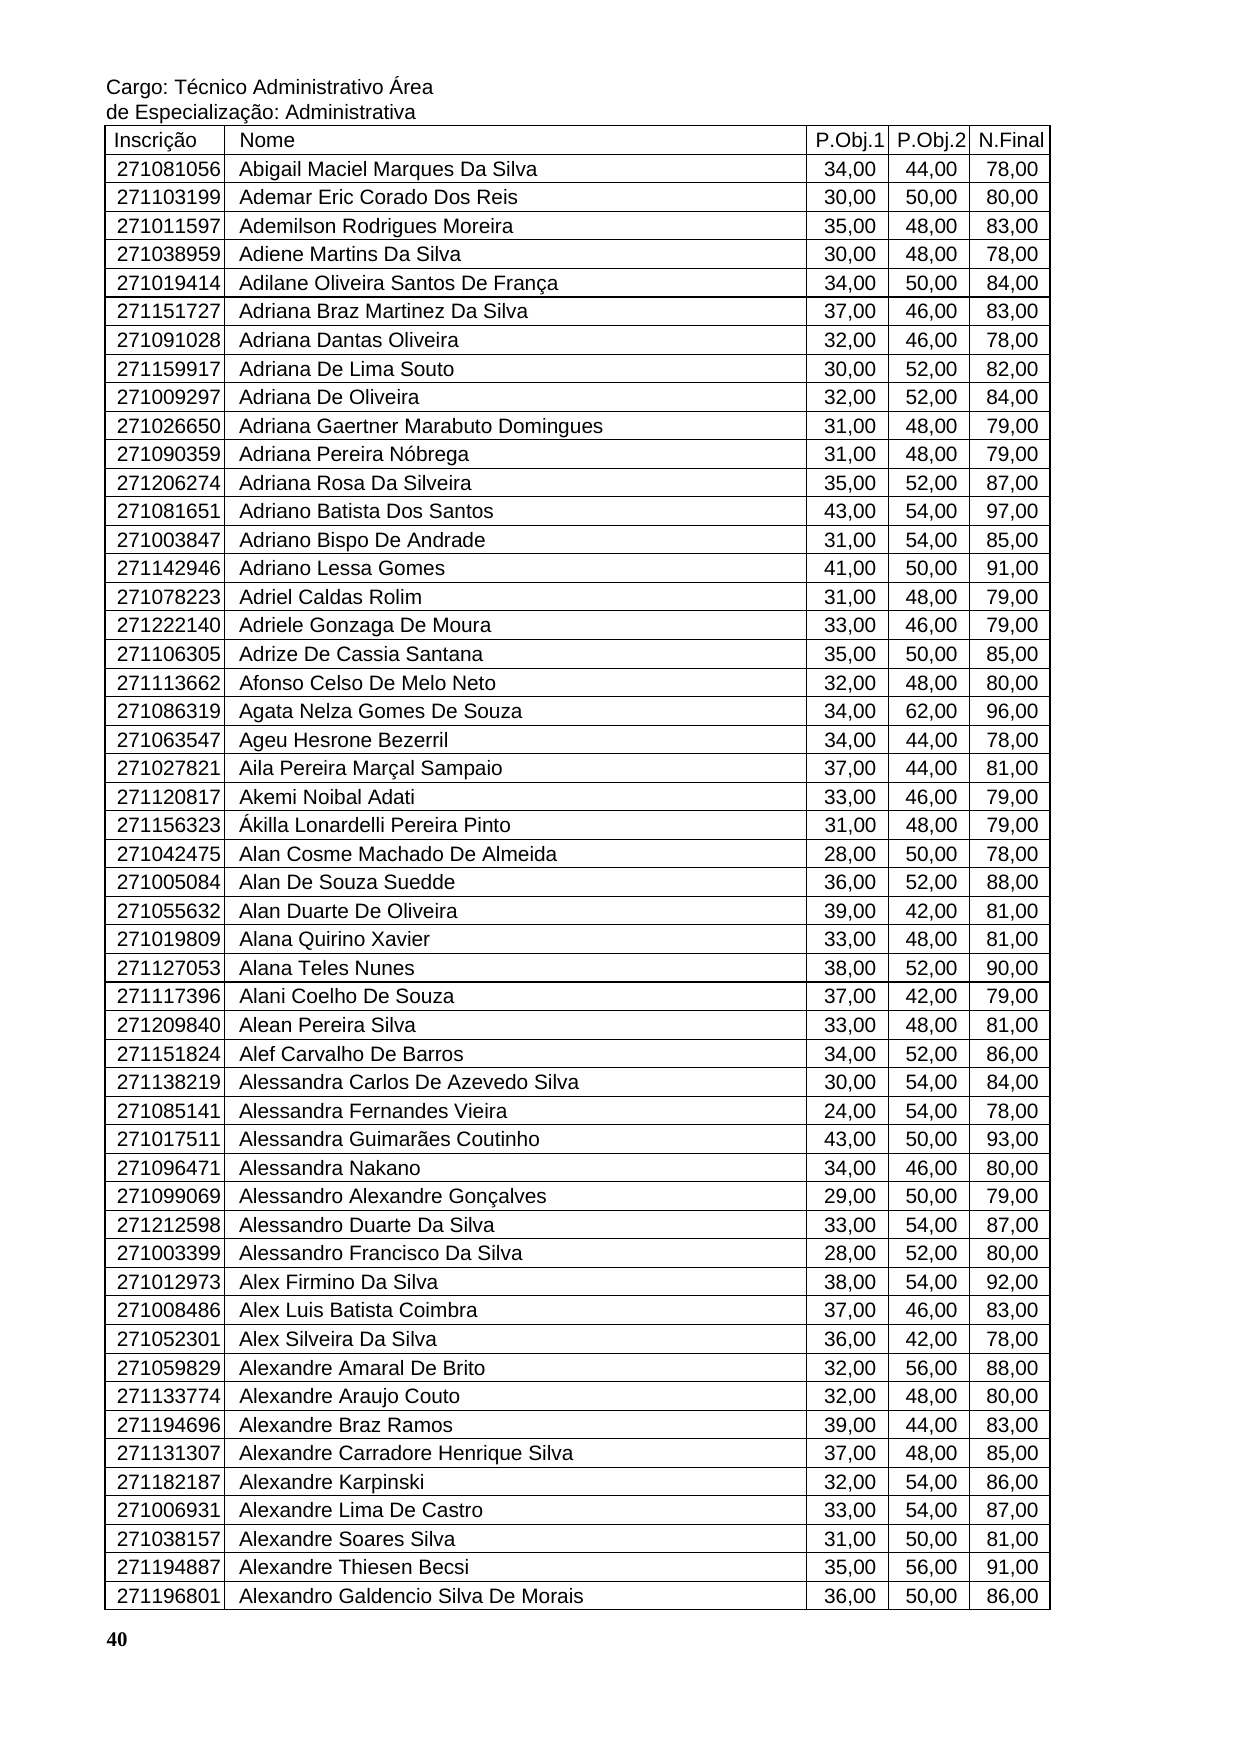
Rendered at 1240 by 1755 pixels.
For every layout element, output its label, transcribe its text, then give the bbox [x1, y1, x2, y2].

table_cell 86,00 [970, 1582, 1049, 1609]
table_cell 271038157 [106, 1525, 224, 1552]
table_cell 37,00 [807, 1296, 888, 1324]
table_cell 271009297 [106, 383, 224, 411]
table_cell 86,00 [970, 1468, 1049, 1495]
table_cell Adriana Dantas Oliveira [225, 326, 806, 353]
table_cell 271003399 [106, 1239, 224, 1267]
table_cell 54,00 [889, 1468, 969, 1495]
table_cell 32,00 [807, 1382, 888, 1409]
table_cell 78,00 [970, 1097, 1049, 1124]
table_cell 50,00 [889, 1182, 969, 1210]
table_cell 46,00 [889, 1296, 969, 1324]
table_cell 84,00 [970, 269, 1049, 296]
table_cell 46,00 [889, 783, 969, 810]
table_cell 87,00 [970, 1496, 1049, 1524]
table_cell 54,00 [889, 1211, 969, 1238]
table_cell Alean Pereira Silva [225, 1011, 806, 1038]
table_cell 50,00 [889, 554, 969, 582]
table_cell 78,00 [970, 155, 1049, 182]
table_cell Alan De Souza Suedde [225, 868, 806, 896]
table_cell 31,00 [807, 526, 888, 553]
table_cell 33,00 [807, 611, 888, 639]
table_cell 34,00 [807, 1040, 888, 1067]
table_cell Adriano Lessa Gomes [225, 554, 806, 582]
table_cell 50,00 [889, 183, 969, 211]
table_cell 43,00 [807, 1125, 888, 1153]
table_cell 48,00 [889, 412, 969, 439]
table_cell 79,00 [970, 440, 1049, 468]
table_cell 271103199 [106, 183, 224, 211]
table_cell Aila Pereira Marçal Sampaio [225, 754, 806, 782]
table_cell Alani Coelho De Souza [225, 983, 806, 1010]
table_cell 83,00 [970, 1296, 1049, 1324]
table_cell 37,00 [807, 983, 888, 1010]
table_cell 48,00 [889, 1439, 969, 1467]
table_header Inscrição [106, 126, 224, 154]
table_cell 36,00 [807, 868, 888, 896]
table_cell 271006931 [106, 1496, 224, 1524]
table_cell 271194887 [106, 1553, 224, 1581]
table_cell 78,00 [970, 1325, 1049, 1352]
table_cell 86,00 [970, 1040, 1049, 1067]
table_cell 81,00 [970, 897, 1049, 924]
table_cell Alessandro Duarte Da Silva [225, 1211, 806, 1238]
table_cell 34,00 [807, 155, 888, 182]
table_cell 35,00 [807, 640, 888, 667]
table_header P.Obj.2 [889, 126, 969, 154]
table_cell 28,00 [807, 840, 888, 867]
table_cell 56,00 [889, 1354, 969, 1381]
table_cell Alexandre Lima De Castro [225, 1496, 806, 1524]
table_cell Alan Cosme Machado De Almeida [225, 840, 806, 867]
table_cell 271038959 [106, 240, 224, 268]
table_cell 46,00 [889, 326, 969, 353]
table_cell 50,00 [889, 269, 969, 296]
table_cell 41,00 [807, 554, 888, 582]
table_cell 31,00 [807, 1525, 888, 1552]
table_cell 42,00 [889, 983, 969, 1010]
table_cell 35,00 [807, 212, 888, 239]
table_cell Adriano Batista Dos Santos [225, 497, 806, 525]
table_cell 271019809 [106, 925, 224, 953]
table_cell 32,00 [807, 1354, 888, 1381]
table_cell Adriana Pereira Nóbrega [225, 440, 806, 468]
table_cell 82,00 [970, 355, 1049, 382]
table_cell 271138219 [106, 1068, 224, 1096]
table_cell 85,00 [970, 640, 1049, 667]
table_cell 271027821 [106, 754, 224, 782]
table_cell 43,00 [807, 497, 888, 525]
table_cell 271019414 [106, 269, 224, 296]
table_cell 271091028 [106, 326, 224, 353]
table_cell 271081056 [106, 155, 224, 182]
table_cell 24,00 [807, 1097, 888, 1124]
table_cell 37,00 [807, 298, 888, 325]
table_cell Alexandre Carradore Henrique Silva [225, 1439, 806, 1467]
table_cell 52,00 [889, 1040, 969, 1067]
table_cell 50,00 [889, 1582, 969, 1609]
table_cell 93,00 [970, 1125, 1049, 1153]
table_cell Ademar Eric Corado Dos Reis [225, 183, 806, 211]
table_cell 30,00 [807, 1068, 888, 1096]
table_cell Abigail Maciel Marques Da Silva [225, 155, 806, 182]
table_cell 81,00 [970, 1011, 1049, 1038]
table_cell 48,00 [889, 240, 969, 268]
table_cell 36,00 [807, 1325, 888, 1352]
table_header N.Final [970, 126, 1049, 154]
table_cell Alexandre Soares Silva [225, 1525, 806, 1552]
table_cell 79,00 [970, 583, 1049, 610]
table_cell 271042475 [106, 840, 224, 867]
table_cell 56,00 [889, 1553, 969, 1581]
table_cell Alessandro Alexandre Gonçalves [225, 1182, 806, 1210]
table_cell 90,00 [970, 954, 1049, 981]
table_cell 80,00 [970, 1239, 1049, 1267]
table_cell Alana Quirino Xavier [225, 925, 806, 953]
table_cell 271127053 [106, 954, 224, 981]
table_cell Adriana Gaertner Marabuto Domingues [225, 412, 806, 439]
table_cell 84,00 [970, 1068, 1049, 1096]
table_cell 44,00 [889, 1411, 969, 1438]
table_cell 78,00 [970, 240, 1049, 268]
table_cell 271212598 [106, 1211, 224, 1238]
table_cell 79,00 [970, 811, 1049, 839]
table_cell 79,00 [970, 611, 1049, 639]
table_cell Adriana De Oliveira [225, 383, 806, 411]
table_cell 271196801 [106, 1582, 224, 1609]
table_cell 271156323 [106, 811, 224, 839]
table_cell 54,00 [889, 1097, 969, 1124]
table_cell 48,00 [889, 1382, 969, 1409]
table_cell Alan Duarte De Oliveira [225, 897, 806, 924]
table_cell Alana Teles Nunes [225, 954, 806, 981]
table_cell Adrize De Cassia Santana [225, 640, 806, 667]
table_cell 271117396 [106, 983, 224, 1010]
table_cell 54,00 [889, 526, 969, 553]
table_cell 91,00 [970, 554, 1049, 582]
table_cell 32,00 [807, 1468, 888, 1495]
table_cell 34,00 [807, 269, 888, 296]
table_cell 84,00 [970, 383, 1049, 411]
table_cell 79,00 [970, 983, 1049, 1010]
table_cell 54,00 [889, 1496, 969, 1524]
table_cell 271106305 [106, 640, 224, 667]
table_cell 271055632 [106, 897, 224, 924]
table_cell Alef Carvalho De Barros [225, 1040, 806, 1067]
table_cell 85,00 [970, 526, 1049, 553]
table_cell 271003847 [106, 526, 224, 553]
table_cell 271081651 [106, 497, 224, 525]
table_cell 48,00 [889, 669, 969, 696]
table_cell 50,00 [889, 840, 969, 867]
table_cell Akemi Noibal Adati [225, 783, 806, 810]
table_cell 78,00 [970, 840, 1049, 867]
table_cell Ageu Hesrone Bezerril [225, 726, 806, 753]
table_cell 38,00 [807, 1268, 888, 1295]
table_cell 37,00 [807, 754, 888, 782]
table_cell 30,00 [807, 183, 888, 211]
table_cell 78,00 [970, 326, 1049, 353]
table_cell Adriana Braz Martinez Da Silva [225, 298, 806, 325]
table_cell 34,00 [807, 697, 888, 724]
table_cell 54,00 [889, 1268, 969, 1295]
table_cell 79,00 [970, 1182, 1049, 1210]
table_cell 271008486 [106, 1296, 224, 1324]
table_cell Alexandre Araujo Couto [225, 1382, 806, 1409]
table_cell Alexandre Karpinski [225, 1468, 806, 1495]
table_cell 81,00 [970, 925, 1049, 953]
table_cell 88,00 [970, 1354, 1049, 1381]
table_cell 80,00 [970, 1382, 1049, 1409]
table_cell 271206274 [106, 469, 224, 496]
table_cell 87,00 [970, 1211, 1049, 1238]
table_cell 33,00 [807, 925, 888, 953]
table_cell 271209840 [106, 1011, 224, 1038]
table_cell 38,00 [807, 954, 888, 981]
table_cell 85,00 [970, 1439, 1049, 1467]
table_cell 50,00 [889, 1125, 969, 1153]
table_cell 52,00 [889, 868, 969, 896]
table_cell 36,00 [807, 1582, 888, 1609]
table_cell 271096471 [106, 1154, 224, 1181]
table_cell 92,00 [970, 1268, 1049, 1295]
table_cell 271017511 [106, 1125, 224, 1153]
table_cell 83,00 [970, 298, 1049, 325]
table_cell 52,00 [889, 469, 969, 496]
table_cell Alessandra Nakano [225, 1154, 806, 1181]
table_cell 96,00 [970, 697, 1049, 724]
table_cell 50,00 [889, 1525, 969, 1552]
table_cell 37,00 [807, 1439, 888, 1467]
table_cell 44,00 [889, 155, 969, 182]
table_cell 83,00 [970, 1411, 1049, 1438]
table_cell 271012973 [106, 1268, 224, 1295]
table_cell 44,00 [889, 726, 969, 753]
table_cell 33,00 [807, 783, 888, 810]
table_cell 80,00 [970, 1154, 1049, 1181]
table_cell 271005084 [106, 868, 224, 896]
table_cell Adilane Oliveira Santos De França [225, 269, 806, 296]
table_cell 35,00 [807, 1553, 888, 1581]
table_cell Alessandro Francisco Da Silva [225, 1239, 806, 1267]
table_cell Alex Firmino Da Silva [225, 1268, 806, 1295]
table_cell Alex Luis Batista Coimbra [225, 1296, 806, 1324]
table_cell 33,00 [807, 1211, 888, 1238]
table_cell Alessandra Fernandes Vieira [225, 1097, 806, 1124]
table_cell Adriel Caldas Rolim [225, 583, 806, 610]
table_cell 91,00 [970, 1553, 1049, 1581]
table_cell 271026650 [106, 412, 224, 439]
table_cell 80,00 [970, 669, 1049, 696]
table_cell 39,00 [807, 897, 888, 924]
table_cell 271222140 [106, 611, 224, 639]
table_cell 52,00 [889, 954, 969, 981]
table_cell 48,00 [889, 212, 969, 239]
table_cell 46,00 [889, 611, 969, 639]
table_cell Afonso Celso De Melo Neto [225, 669, 806, 696]
table_cell 42,00 [889, 1325, 969, 1352]
table_cell 31,00 [807, 412, 888, 439]
table_cell 46,00 [889, 298, 969, 325]
table_cell Adriele Gonzaga De Moura [225, 611, 806, 639]
table_cell 46,00 [889, 1154, 969, 1181]
table_cell 271085141 [106, 1097, 224, 1124]
table_cell 48,00 [889, 583, 969, 610]
table_cell 271159917 [106, 355, 224, 382]
table_cell 79,00 [970, 412, 1049, 439]
table_cell 33,00 [807, 1496, 888, 1524]
table_cell Alessandra Guimarães Coutinho [225, 1125, 806, 1153]
table_cell 271133774 [106, 1382, 224, 1409]
table_cell Alexandre Amaral De Brito [225, 1354, 806, 1381]
table_cell 271113662 [106, 669, 224, 696]
table_cell 87,00 [970, 469, 1049, 496]
table_cell Alex Silveira Da Silva [225, 1325, 806, 1352]
table_cell Adriana De Lima Souto [225, 355, 806, 382]
table_cell 78,00 [970, 726, 1049, 753]
table_cell 54,00 [889, 1068, 969, 1096]
table_cell 62,00 [889, 697, 969, 724]
table_cell 32,00 [807, 326, 888, 353]
table_cell 271086319 [106, 697, 224, 724]
table_cell 39,00 [807, 1411, 888, 1438]
table_cell Adriano Bispo De Andrade [225, 526, 806, 553]
table_cell 52,00 [889, 1239, 969, 1267]
table_cell 42,00 [889, 897, 969, 924]
table_cell 271011597 [106, 212, 224, 239]
table_cell Alexandre Thiesen Becsi [225, 1553, 806, 1581]
table_cell 52,00 [889, 355, 969, 382]
table_cell 32,00 [807, 383, 888, 411]
table_cell 271151727 [106, 298, 224, 325]
table_cell Alexandre Braz Ramos [225, 1411, 806, 1438]
table_cell 48,00 [889, 925, 969, 953]
table_cell Alexandro Galdencio Silva De Morais [225, 1582, 806, 1609]
table_cell 35,00 [807, 469, 888, 496]
table_cell 97,00 [970, 497, 1049, 525]
table_cell 271194696 [106, 1411, 224, 1438]
table_cell Alessandra Carlos De Azevedo Silva [225, 1068, 806, 1096]
table_cell 271182187 [106, 1468, 224, 1495]
table_cell 271099069 [106, 1182, 224, 1210]
table_cell 88,00 [970, 868, 1049, 896]
table_cell 31,00 [807, 440, 888, 468]
table_header Nome [225, 126, 806, 154]
table_cell 83,00 [970, 212, 1049, 239]
table_cell 34,00 [807, 1154, 888, 1181]
table_cell 271059829 [106, 1354, 224, 1381]
table_cell 48,00 [889, 440, 969, 468]
table_cell 80,00 [970, 183, 1049, 211]
table_cell 52,00 [889, 383, 969, 411]
table_cell 271120817 [106, 783, 224, 810]
table_cell 48,00 [889, 811, 969, 839]
table_cell 31,00 [807, 811, 888, 839]
table_cell 44,00 [889, 754, 969, 782]
table_cell 271078223 [106, 583, 224, 610]
table_cell 271142946 [106, 554, 224, 582]
table_cell 34,00 [807, 726, 888, 753]
table_cell 271131307 [106, 1439, 224, 1467]
table_cell 50,00 [889, 640, 969, 667]
table_cell 54,00 [889, 497, 969, 525]
table_cell 81,00 [970, 1525, 1049, 1552]
table_cell 29,00 [807, 1182, 888, 1210]
table_cell 48,00 [889, 1011, 969, 1038]
table_cell Agata Nelza Gomes De Souza [225, 697, 806, 724]
table_cell 271063547 [106, 726, 224, 753]
table_cell Ákilla Lonardelli Pereira Pinto [225, 811, 806, 839]
table_cell 30,00 [807, 355, 888, 382]
table_cell Adriana Rosa Da Silveira [225, 469, 806, 496]
table_cell 32,00 [807, 669, 888, 696]
table_cell 81,00 [970, 754, 1049, 782]
table_header P.Obj.1 [807, 126, 888, 154]
table_cell 271090359 [106, 440, 224, 468]
table_cell 31,00 [807, 583, 888, 610]
table_cell Adiene Martins Da Silva [225, 240, 806, 268]
text Cargo: Técnico Administrativo Área de Especialização: Administrativa [106, 75, 437, 124]
table_cell 79,00 [970, 783, 1049, 810]
table_cell 28,00 [807, 1239, 888, 1267]
table_cell 30,00 [807, 240, 888, 268]
table_cell 271052301 [106, 1325, 224, 1352]
table_cell 33,00 [807, 1011, 888, 1038]
table_cell 271151824 [106, 1040, 224, 1067]
table_cell Ademilson Rodrigues Moreira [225, 212, 806, 239]
